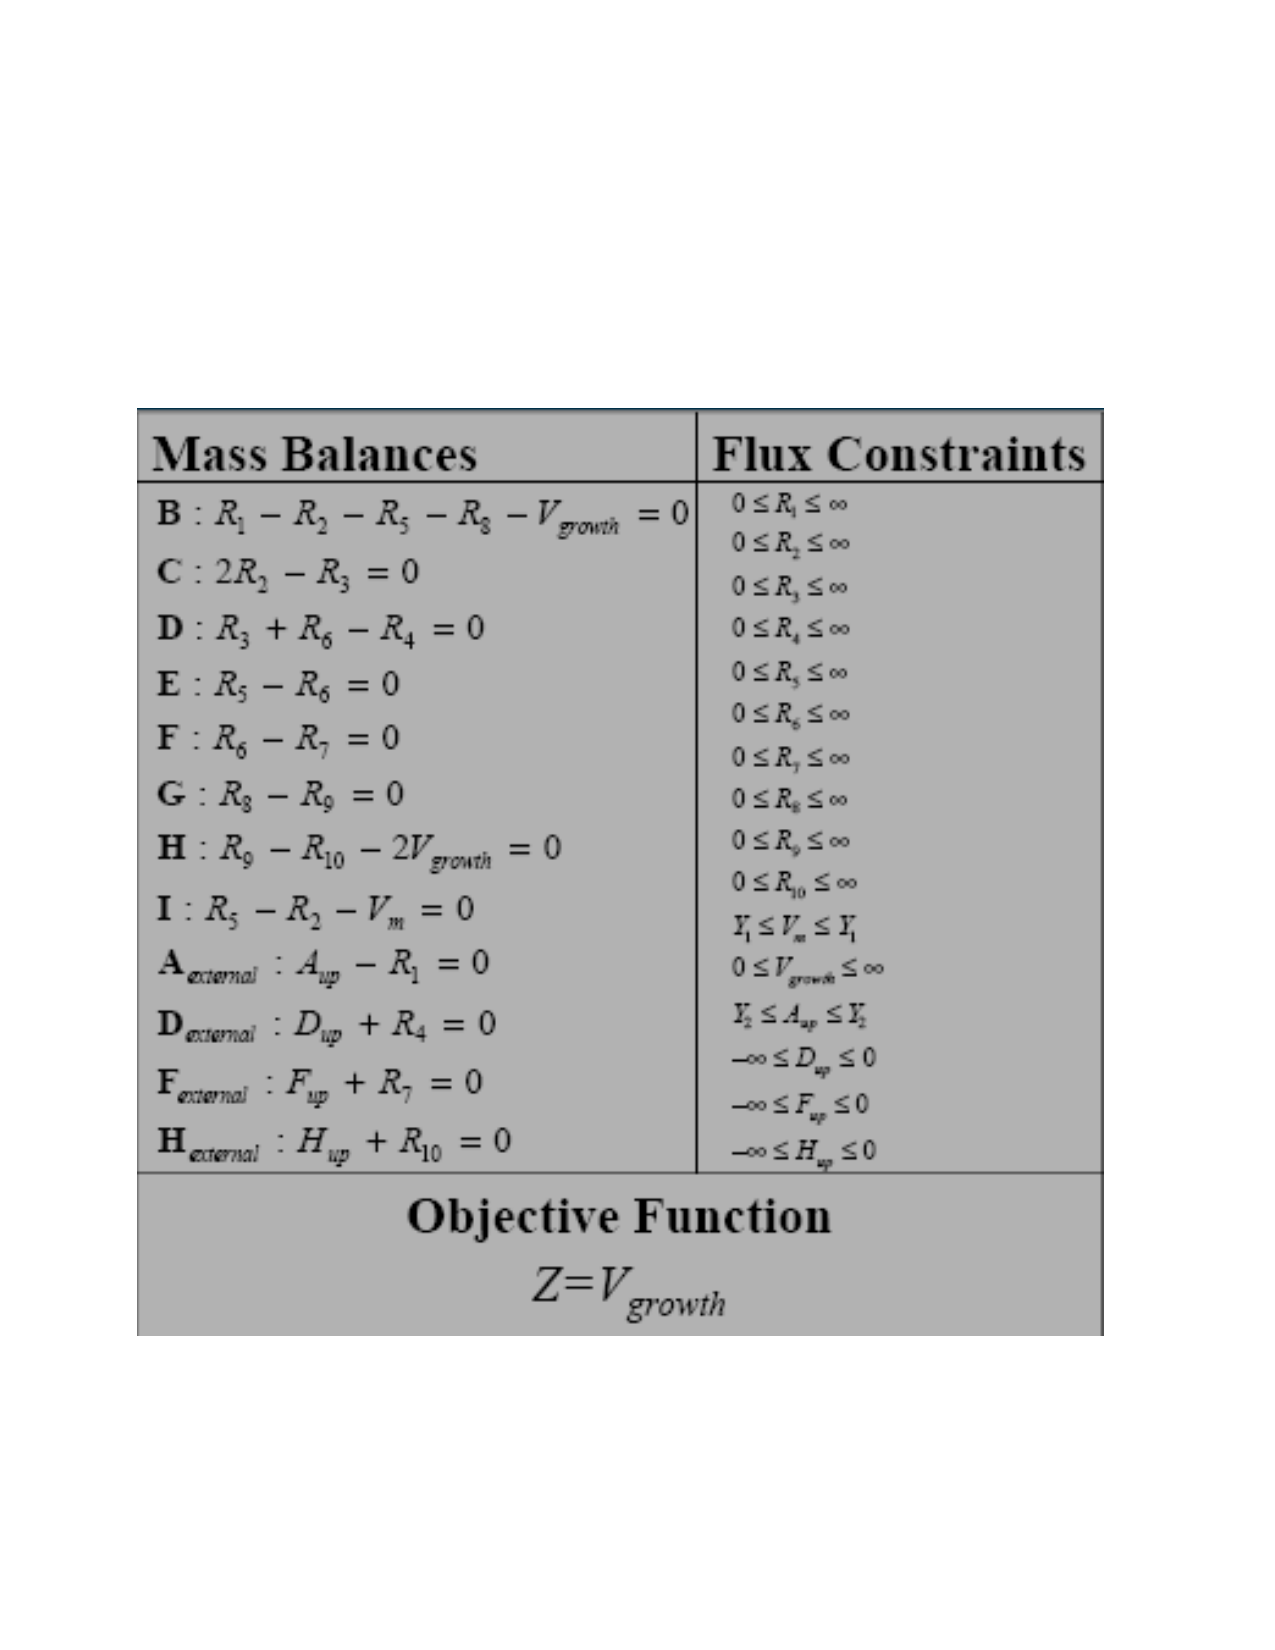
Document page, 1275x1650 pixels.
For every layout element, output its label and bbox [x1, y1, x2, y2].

picture [137, 410, 1104, 1336]
